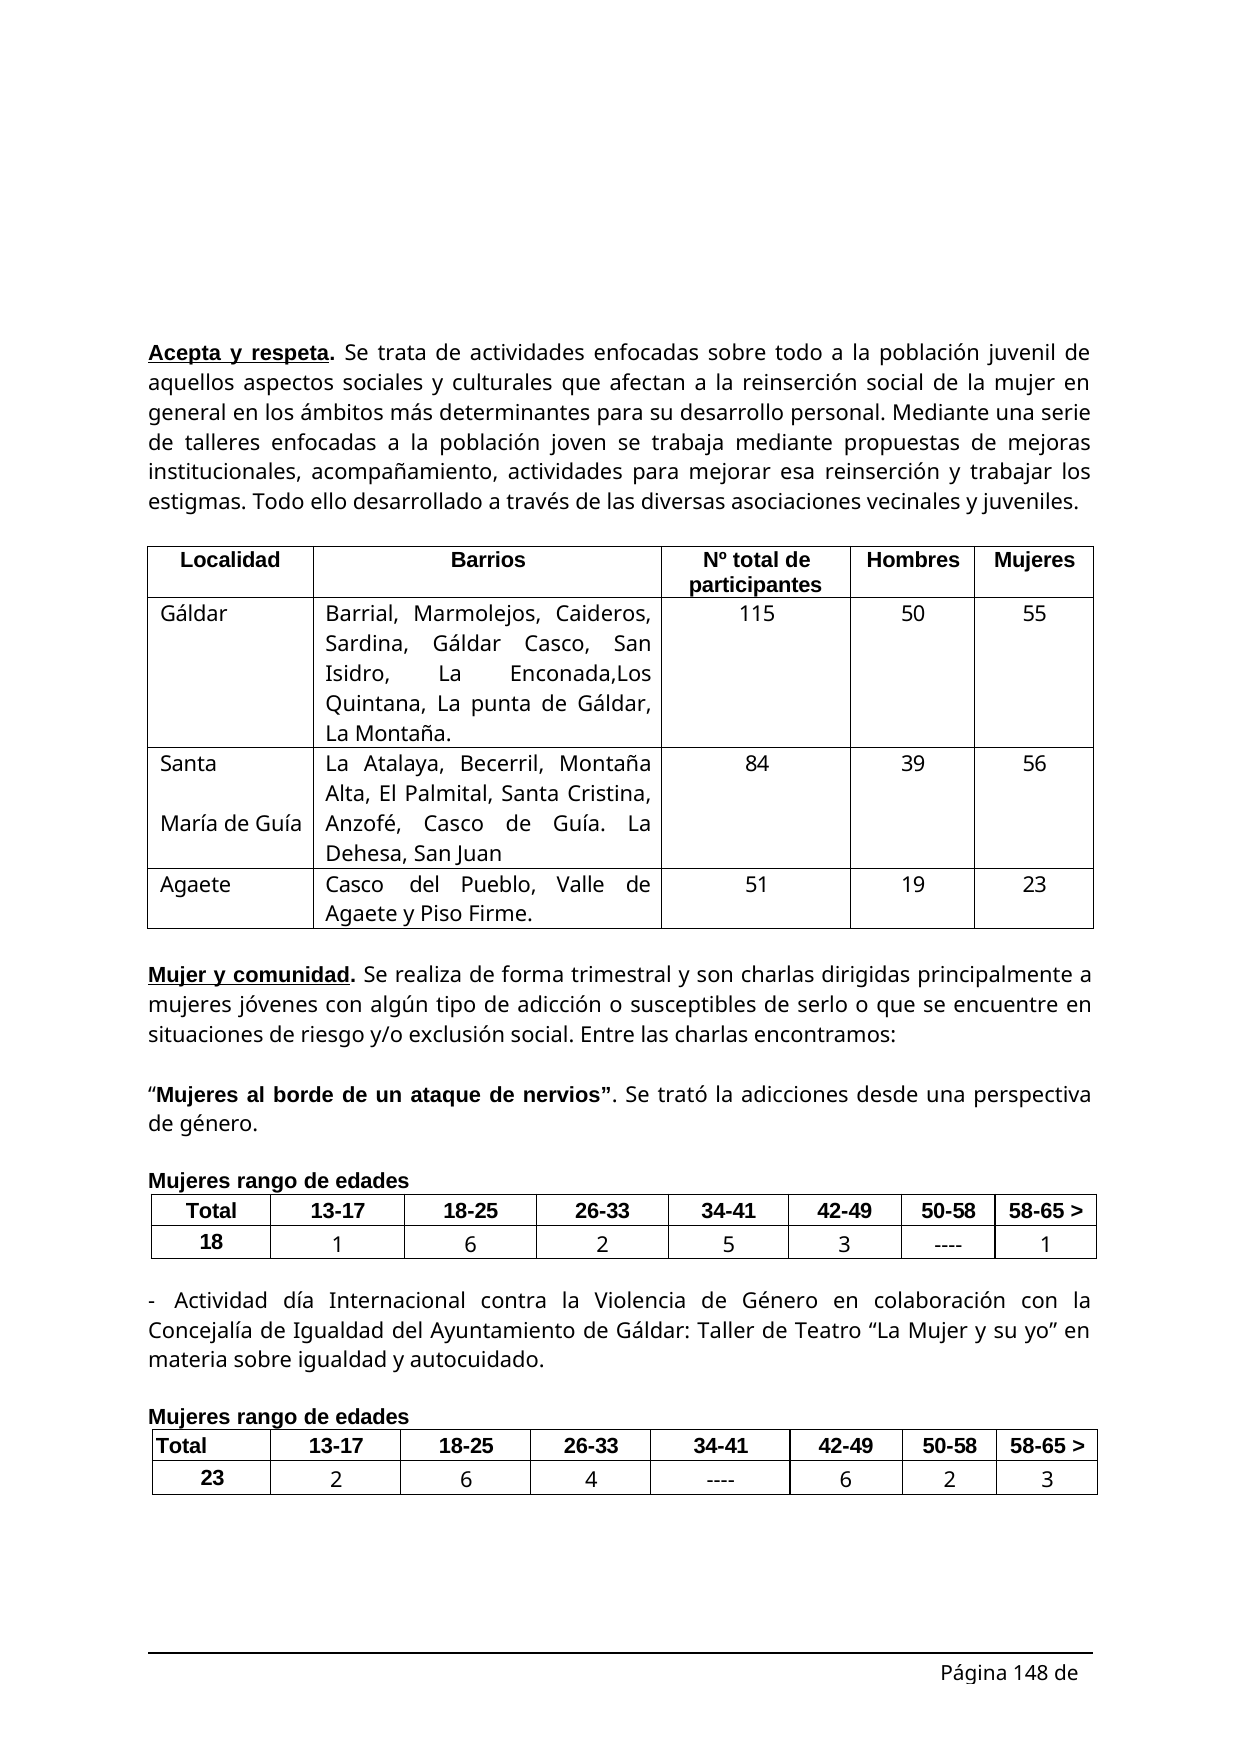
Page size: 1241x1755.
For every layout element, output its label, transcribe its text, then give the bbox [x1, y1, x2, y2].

table_cell ---- [902, 1226, 994, 1258]
text Mujeres rango de edades [148, 1168, 1152, 1193]
table_cell 23 [153, 1461, 270, 1494]
table_cell 84 [662, 748, 850, 867]
table_cell La Atalaya, Becerril, Montaña Alta, El Palmital, Santa Cristina, Anzofé, Casco de Guía. La Dehesa, San Juan [314, 748, 661, 867]
table_header Hombres [851, 547, 974, 597]
table_cell 56 [975, 748, 1093, 867]
text “Mujeres al borde de un ataque de nervios”. Se trató la adicciones desde una perspectiva de género. [148, 1079, 1092, 1138]
table_header 34-41 [651, 1430, 789, 1460]
table_cell 2 [903, 1461, 996, 1494]
table_cell 3 [997, 1461, 1097, 1494]
table_cell 39 [851, 748, 974, 867]
table_cell 51 [662, 869, 850, 928]
table_header 42-49 [791, 1430, 902, 1460]
table_cell 19 [851, 869, 974, 928]
table_header Total [153, 1430, 270, 1460]
table_cell 3 [789, 1226, 901, 1258]
table_header 18-25 [405, 1195, 536, 1224]
table_cell 6 [401, 1461, 530, 1494]
table_cell 115 [662, 598, 850, 747]
table_cell 50 [851, 598, 974, 747]
table_header 50-58 [902, 1195, 994, 1224]
table_header Total [152, 1195, 270, 1224]
table_header 58-65 > [997, 1430, 1097, 1460]
table_header 42-49 [789, 1195, 901, 1224]
table_cell Barrial, Marmolejos, Caideros, Sardina, Gáldar Casco, San Isidro, La Enconada,Los Quintana, La punta de Gáldar, La Montaña. [314, 598, 661, 747]
table_cell 23 [975, 869, 1093, 928]
table_cell Santa María de Guía [148, 748, 313, 867]
text - Actividad día Internacional contra la Violencia de Género en colaboración con la Concejalía de Igualdad del Ayuntamiento de Gáldar: Taller de Teatro “La Mujer y su yo” en materia sobre igualdad y autocuidado. [148, 1285, 1092, 1374]
table_cell Agaete [148, 869, 313, 928]
table_cell 1 [271, 1226, 404, 1258]
table_cell ---- [651, 1461, 789, 1494]
table_cell Gáldar [148, 598, 313, 747]
table_cell 18 [152, 1226, 270, 1258]
table_cell 5 [669, 1226, 788, 1258]
table_cell 1 [996, 1226, 1096, 1258]
table_header Barrios [314, 547, 661, 597]
table_header Mujeres [975, 547, 1093, 597]
table_header 50-58 [903, 1430, 996, 1460]
table_cell 6 [791, 1461, 902, 1494]
text Mujer y comunidad. Se realiza de forma trimestral y son charlas dirigidas principalmente a mujeres jóvenes con algún tipo de adicción o susceptibles de serlo o que se encuentre en situaciones de riesgo y/o exclusión social. Entre las charlas encontramos: [148, 959, 1093, 1049]
text Acepta y respeta. Se trata de actividades enfocadas sobre todo a la población juvenil de aquellos aspectos sociales y culturales que afectan a la reinserción social de la mujer en general en los ámbitos más determinantes para su desarrollo personal. Mediante una serie de talleres enfocadas a la población joven se trabaja mediante propuestas de mejoras institucionales, acompañamiento, actividades para mejorar esa reinserción y trabajar los estigmas. Todo ello desarrollado a través de las diversas asociaciones vecinales y juveniles. [148, 337, 1092, 516]
table_header 26-33 [537, 1195, 668, 1224]
table_header 13-17 [271, 1195, 404, 1224]
table_header 26-33 [531, 1430, 650, 1460]
table_header Nº total de participantes [662, 547, 850, 597]
table_header 34-41 [669, 1195, 788, 1224]
table_cell 4 [531, 1461, 650, 1494]
table_header 58-65 > [996, 1195, 1096, 1224]
table_header Localidad [148, 547, 313, 597]
table_cell 55 [975, 598, 1093, 747]
table_header 18-25 [401, 1430, 530, 1460]
table_cell 2 [271, 1461, 400, 1494]
table_cell Casco del Pueblo, Valle de Agaete y Piso Firme. [314, 869, 661, 928]
table_header 13-17 [271, 1430, 400, 1460]
table_cell 6 [405, 1226, 536, 1258]
text Mujeres rango de edades [148, 1404, 1152, 1429]
table_cell 2 [537, 1226, 668, 1258]
